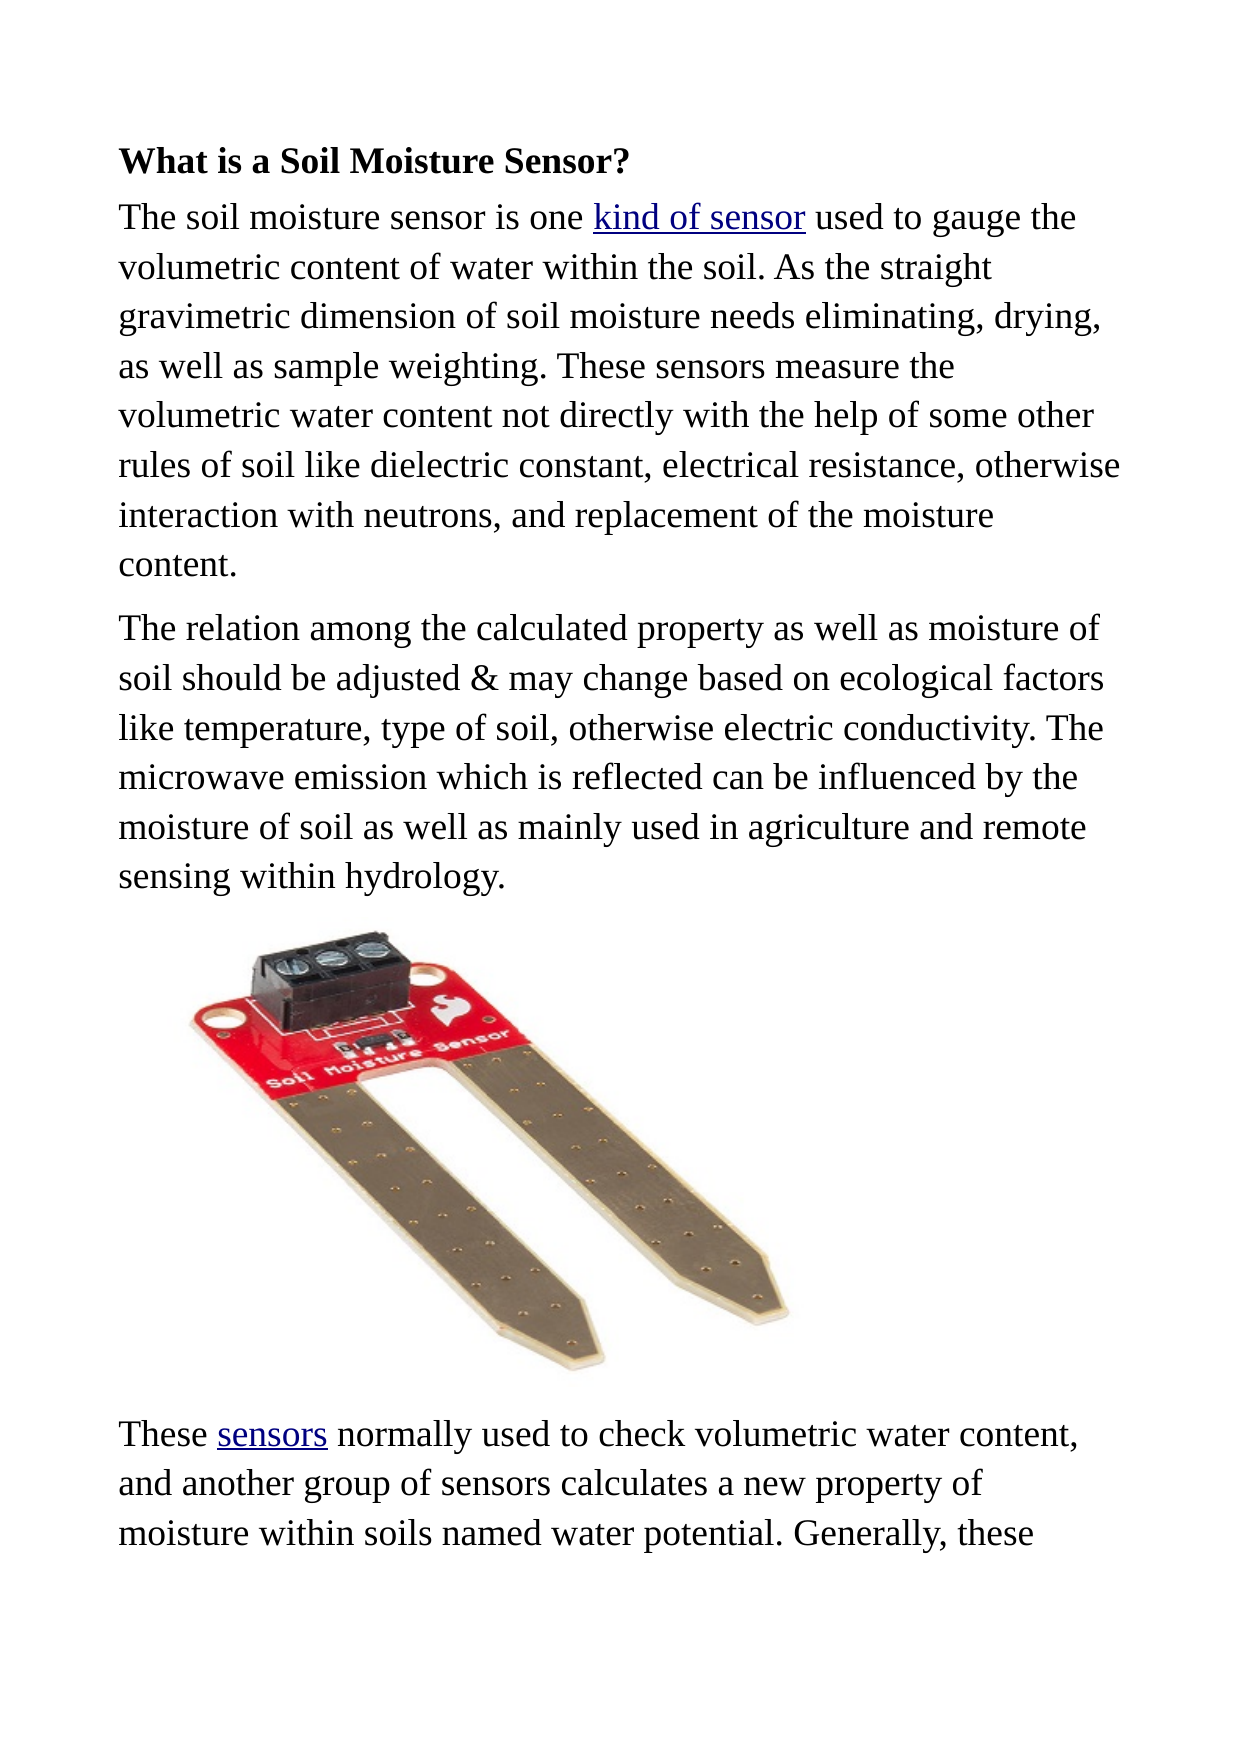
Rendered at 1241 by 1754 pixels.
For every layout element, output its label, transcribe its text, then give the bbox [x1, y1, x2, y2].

subtitle What is a Soil Moisture Sensor? [118, 139, 1122, 182]
text The relation among the calculated property as well as moisture of soil should be adjusted & may change based on ecological factors like temperature, type of soil, otherwise electric conductivity. The microwave emission which is reflected can be influenced by the moisture of soil as well as mainly used in agriculture and remote sensing within hydrology. [118, 606, 1122, 897]
text These sensors normally used to check volumetric water content, and another group of sensors calculates a new property of moisture within soils named water potential. Generally, these [118, 1411, 1122, 1553]
picture [118, 917, 869, 1387]
text The soil moisture sensor is one kind of sensor used to gauge the volumetric content of water within the soil. As the straight gravimetric dimension of soil moisture needs eliminating, drying, as well as sample weighting. These sensors measure the volumetric water content not directly with the help of some other rules of soil like dielectric constant, electrical resistance, otherwise interaction with neutrons, and replacement of the moisture content. [118, 194, 1122, 585]
